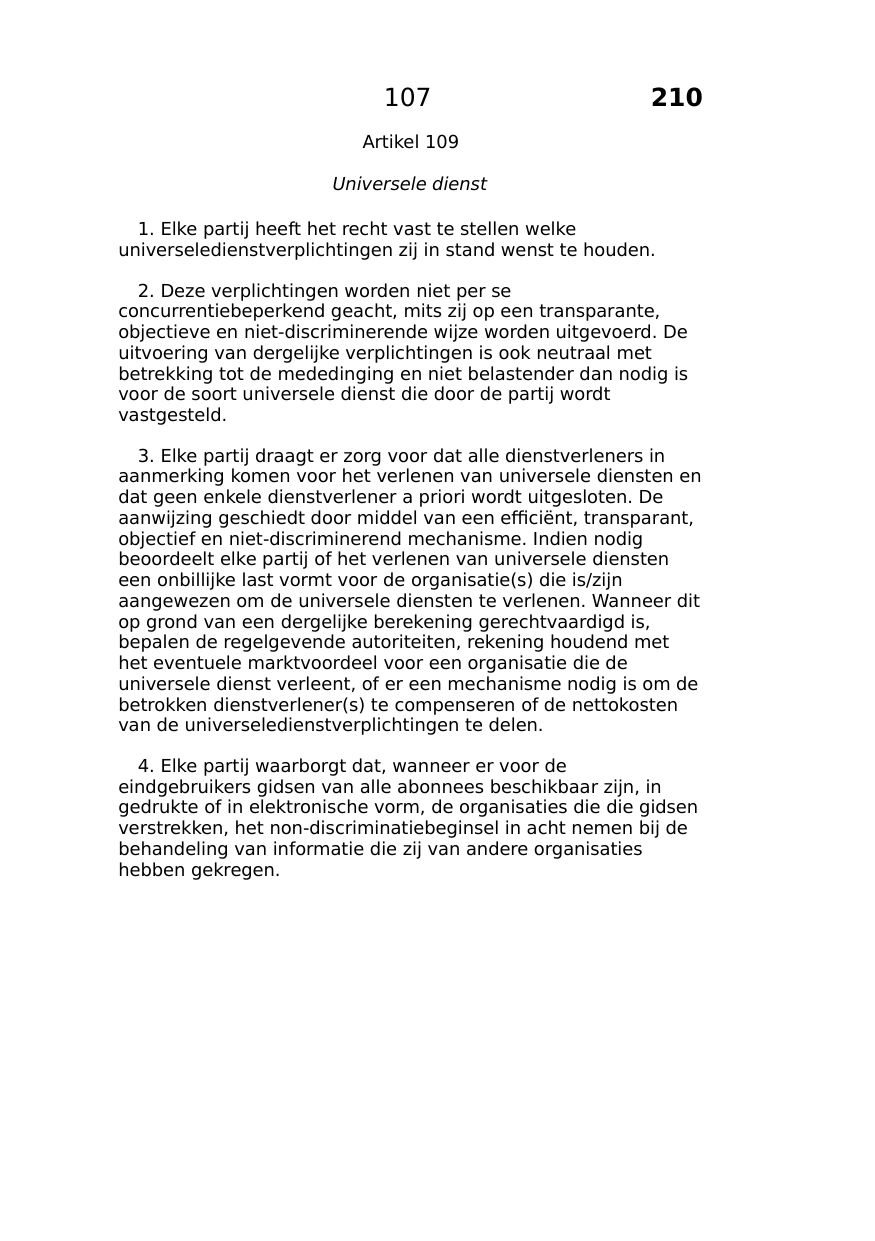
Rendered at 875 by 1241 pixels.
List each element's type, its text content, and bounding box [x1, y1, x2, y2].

text 2. Deze verplichtingen worden niet per se concurrentiebeperkend geacht, mits zij op een transparante, objectieve en niet-discriminerende wijze worden uitgevoerd. De uitvoering van dergelijke verplichtingen is ook neutraal met betrekking tot de mededinging en niet belastender dan nodig is voor de soort universele dienst die door de partij wordt vastgesteld. [118, 281, 703, 426]
text 1. Elke partij heeft het recht vast te stellen welke universeledienstverplichtingen zij in stand wenst te houden. [118, 219, 703, 261]
text 4. Elke partij waarborgt dat, wanneer er voor de eindgebruikers gidsen van alle abonnees beschikbaar zijn, in gedrukte of in elektronische vorm, de organisaties die die gidsen verstrekken, het non-discriminatiebeginsel in acht nemen bij de behandeling van informatie die zij van andere organisaties hebben gekregen. [118, 756, 703, 880]
text 3. Elke partij draagt er zorg voor dat alle dienstverleners in aanmerking komen voor het verlenen van universele diensten en dat geen enkele dienstverlener a priori wordt uitgesloten. De aanwijzing geschiedt door middel van een efficiënt, transparant, objectief en niet-discriminerend mechanisme. Indien nodig beoordeelt elke partij of het verlenen van universele diensten een onbillijke last vormt voor de organisatie(s) die is/zijn aangewezen om de universele diensten te verlenen. Wanneer dit op grond van een dergelijke berekening gerechtvaardigd is, bepalen de regelgevende autoriteiten, rekening houdend met het eventuele marktvoordeel voor een organisatie die de universele dienst verleent, of er een mechanisme nodig is om de betrokken dienstverlener(s) te compenseren of de nettokosten van de universeledienstverplichtingen te delen. [118, 446, 703, 736]
subtitle Artikel 109 Universele dienst [118, 132, 703, 194]
